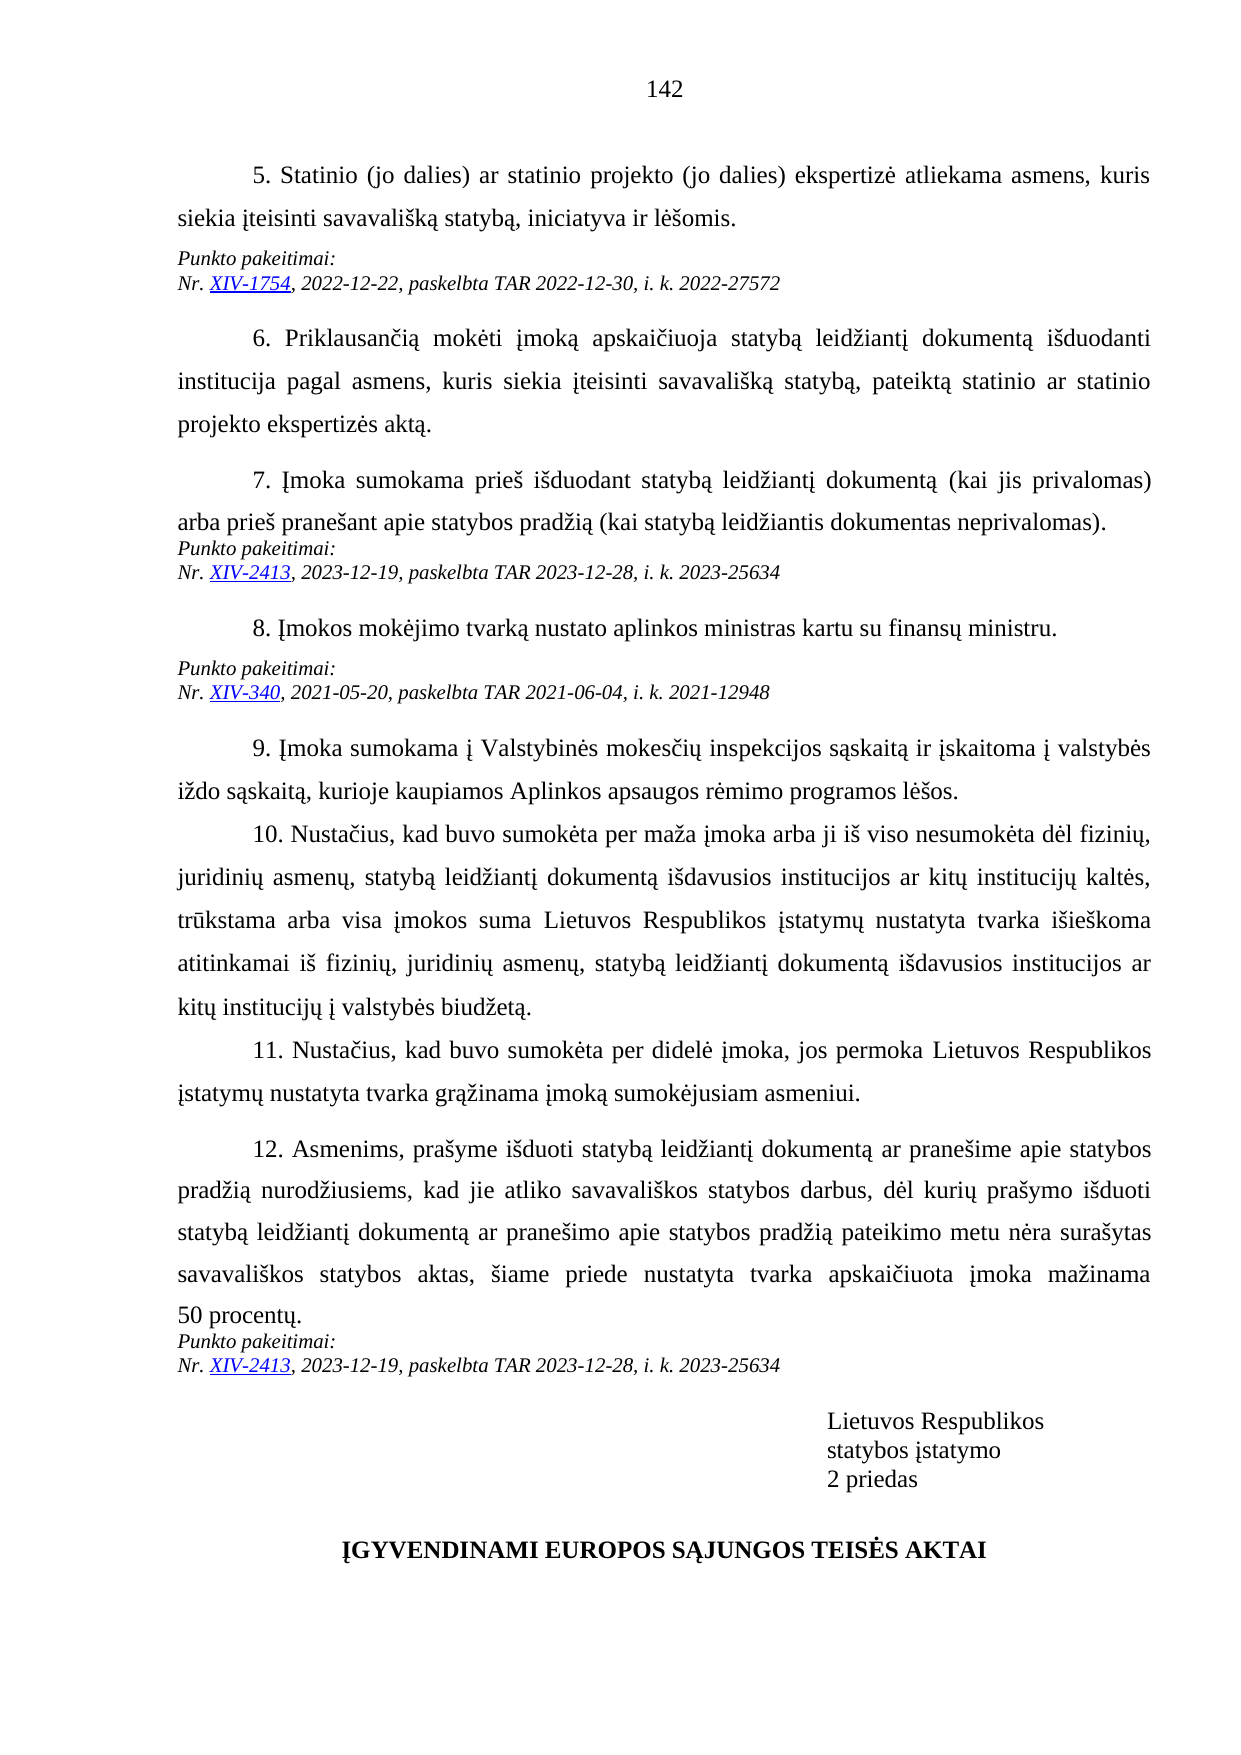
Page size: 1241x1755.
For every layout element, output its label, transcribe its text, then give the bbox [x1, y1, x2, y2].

text 6. Priklausančią mokėti įmoką apskaičiuoja statybą leidžiantį dokumentą išduodanti institucija pagal asmens, kuris siekia įteisinti savavališką statybą, pateiktą statinio ar statinio projekto ekspertizės aktą. [177, 323, 1152, 438]
text 7. Įmoka sumokama prieš išduodant statybą leidžiantį dokumentą (kai jis privalomas) arba prieš pranešant apie statybos pradžią (kai statybą leidžiantis dokumentas neprivalomas). [177, 453, 1152, 536]
text 5. Statinio (jo dalies) ar statinio projekto (jo dalies) ekspertizė atliekama asmens, kuris siekia įteisinti savavališką statybą, iniciatyva ir lėšomis. [177, 160, 1152, 232]
text 10. Nustačius, kad buvo sumokėta per maža įmoka arba ji iš viso nesumokėta dėl fizinių, juridinių asmenų, statybą leidžiantį dokumentą išdavusios institucijos ar kitų institucijų kaltės, trūkstama arba visa įmokos suma Lietuvos Respublikos įstatymų nustatyta tvarka išieškoma atitinkamai iš fizinių, juridinių asmenų, statybą leidžiantį dokumentą išdavusios institucijos ar kitų institucijų į valstybės biudžetą. [177, 819, 1152, 1020]
text 2 priedas [827, 1464, 1152, 1492]
text 9. Įmoka sumokama į Valstybinės mokesčių inspekcijos sąskaitą ir įskaitoma į valstybės iždo sąskaitą, kurioje kaupiamos Aplinkos apsaugos rėmimo programos lėšos. [177, 733, 1152, 805]
text Nr. XIV-2413, 2023-12-19, paskelbta TAR 2023-12-28, i. k. 2023-25634 [177, 560, 1152, 584]
text Punkto pakeitimai: [177, 536, 1152, 560]
text Punkto pakeitimai: [177, 656, 1152, 680]
text 11. Nustačius, kad buvo sumokėta per didelė įmoka, jos permoka Lietuvos Respublikos įstatymų nustatyta tvarka grąžinama įmoką sumokėjusiam asmeniui. [177, 1035, 1152, 1107]
text statybos įstatymo [827, 1435, 1152, 1464]
text Nr. XIV-340, 2021-05-20, paskelbta TAR 2021-06-04, i. k. 2021-12948 [177, 680, 1152, 704]
text Punkto pakeitimai: [177, 1329, 1152, 1353]
text Punkto pakeitimai: [177, 246, 1152, 270]
text 12. Asmenims, prašyme išduoti statybą leidžiantį dokumentą ar pranešime apie statybos pradžią nurodžiusiems, kad jie atliko savavališkos statybos darbus, dėl kurių prašymo išduoti statybą leidžiantį dokumentą ar pranešimo apie statybos pradžią pateikimo metu nėra surašytas savavališkos statybos aktas, šiame priede nustatyta tvarka apskaičiuota įmoka mažinama 50 procentų. [177, 1121, 1152, 1329]
text ĮGYVENDINAMI EUROPOS SĄJUNGOS TEISĖS AKTAI [177, 1536, 1152, 1564]
text Nr. XIV-2413, 2023-12-19, paskelbta TAR 2023-12-28, i. k. 2023-25634 [177, 1353, 1152, 1377]
text Nr. XIV-1754, 2022-12-22, paskelbta TAR 2022-12-30, i. k. 2022-27572 [177, 270, 1152, 294]
text 8. Įmokos mokėjimo tvarką nustato aplinkos ministras kartu su finansų ministru. [177, 613, 1152, 642]
text Lietuvos Respublikos [827, 1406, 1152, 1435]
